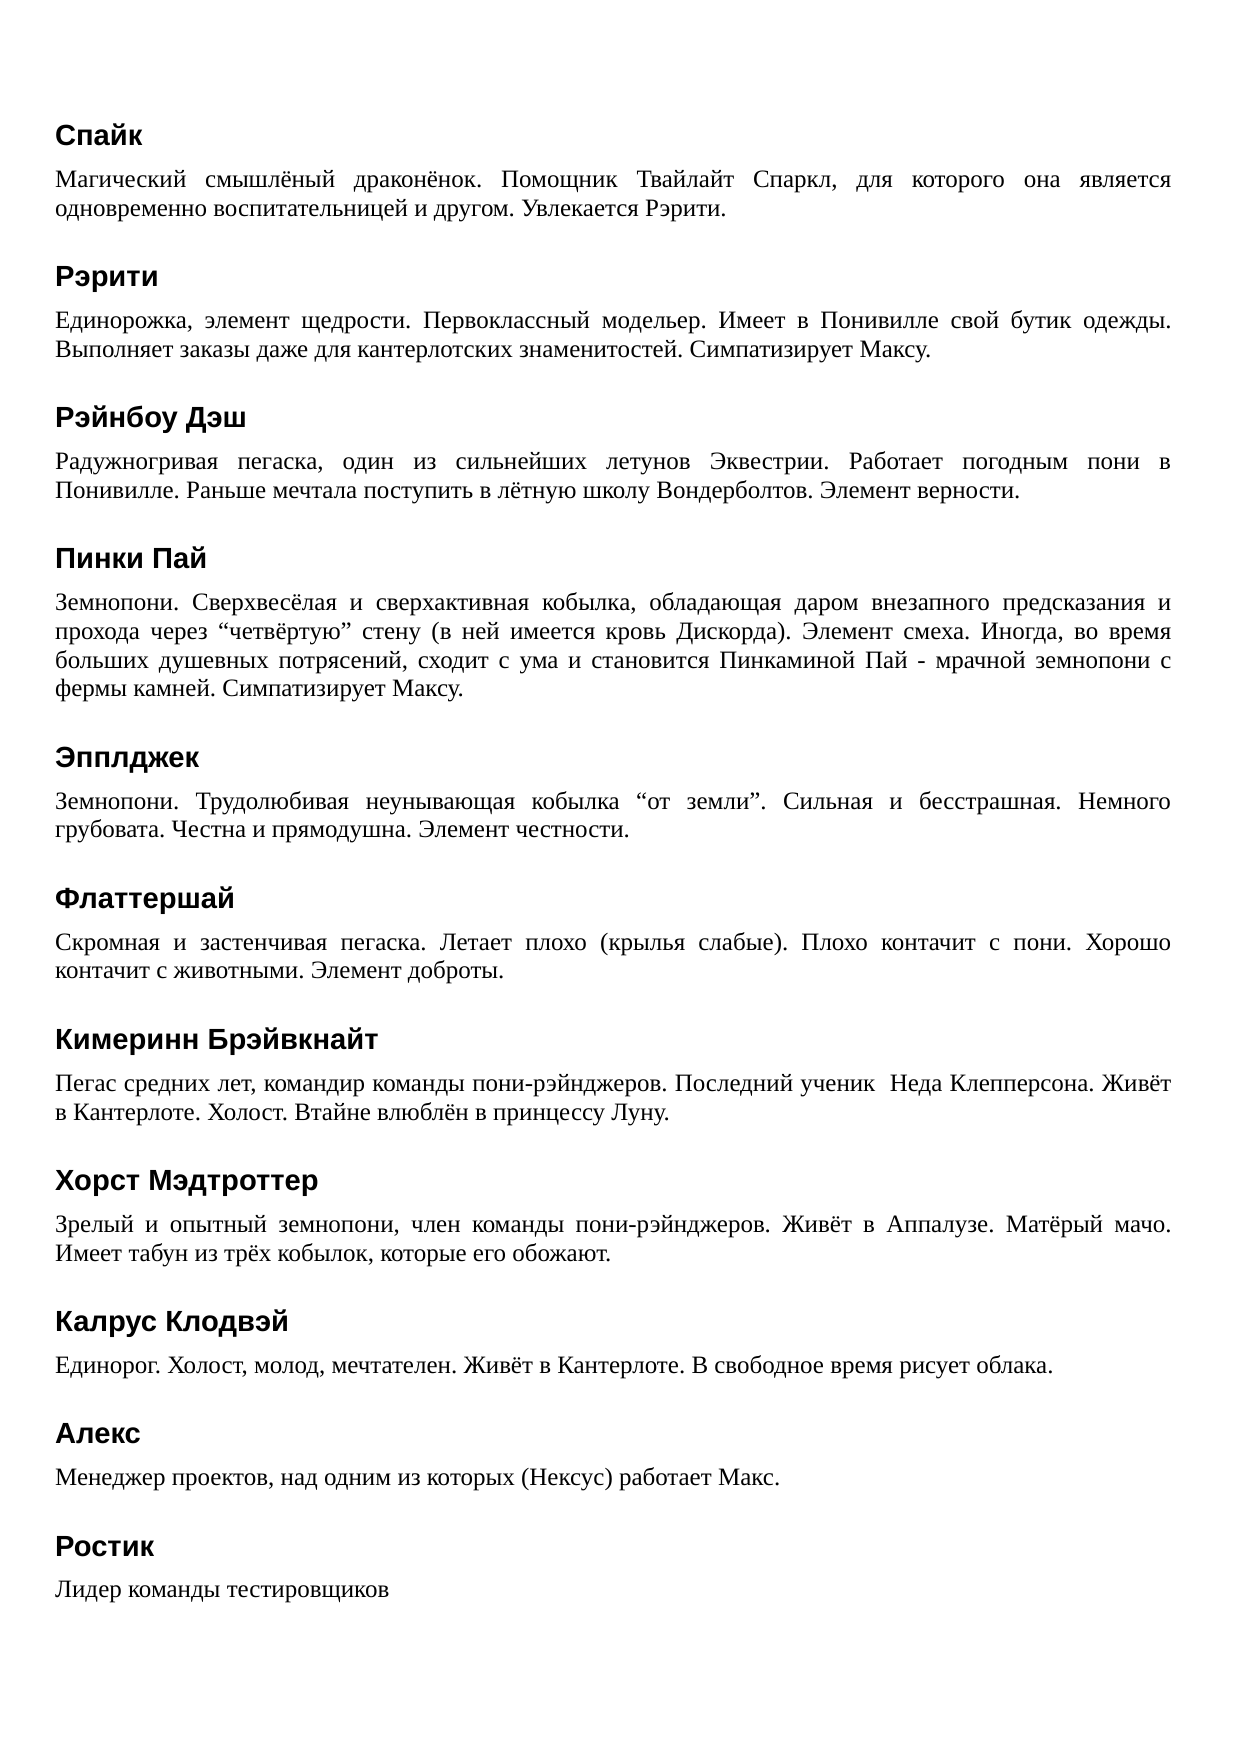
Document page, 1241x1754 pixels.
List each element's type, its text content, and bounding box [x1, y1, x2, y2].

text Единорожка, элемент щедрости. Первоклассный модельер. Имеет в Понивилле свой бутик одежды. Выполняет заказы даже для кантерлотских знаменитостей. Симпатизирует Максу. [55, 305, 1172, 363]
text Зрелый и опытный земнопони, член команды пони-рэйнджеров. Живёт в Аппалузе. Матёрый мачо. Имеет табун из трёх кобылок, которые его обожают. [55, 1209, 1172, 1266]
text Земнопони. Сверхвесёлая и сверхактивная кобылка, обладающая даром внезапного предсказания и прохода через “четвёртую” стену (в ней имеется кровь Дискорда). Элемент смеха. Иногда, во время больших душевных потрясений, сходит с ума и становится Пинкаминой Пай - мрачной земнопони с фермы камней. Симпатизирует Максу. [55, 587, 1172, 702]
subtitle Рэйнбоу Дэш [55, 400, 1172, 434]
text Скромная и застенчивая пегаска. Летает плохо (крылья слабые). Плохо контачит с пони. Хорошо контачит с животными. Элемент доброты. [55, 927, 1172, 984]
subtitle Спайк [55, 118, 1172, 152]
subtitle Калрус Клодвэй [55, 1304, 1172, 1337]
text Радужногривая пегаска, один из сильнейших летунов Эквестрии. Работает погодным пони в Понивилле. Раньше мечтала поступить в лётную школу Вондерболтов. Элемент верности. [55, 446, 1172, 504]
subtitle Ростик [55, 1528, 1172, 1562]
text Магический смышлёный драконёнок. Помощник Твайлайт Спаркл, для которого она является одновременно воспитательницей и другом. Увлекается Рэрити. [55, 164, 1172, 222]
subtitle Эпплджек [55, 740, 1172, 773]
text Единорог. Холост, молод, мечтателен. Живёт в Кантерлоте. В свободное время рисует облака. [55, 1350, 1172, 1379]
text Земнопони. Трудолюбивая неунывающая кобылка “от земли”. Сильная и бесстрашная. Немного грубовата. Честна и прямодушна. Элемент честности. [55, 786, 1172, 843]
subtitle Пинки Пай [55, 541, 1172, 575]
subtitle Рэрити [55, 259, 1172, 293]
subtitle Флаттершай [55, 881, 1172, 914]
text Пегас средних лет, командир команды пони-рэйнджеров. Последний ученик Неда Клепперсона. Живёт в Кантерлоте. Холост. Втайне влюблён в принцессу Луну. [55, 1068, 1172, 1125]
text Лидер команды тестировщиков [55, 1574, 1172, 1603]
subtitle Кимеринн Брэйвкнайт [55, 1022, 1172, 1055]
subtitle Алекс [55, 1416, 1172, 1450]
text Менеджер проектов, над одним из которых (Нексус) работает Макс. [55, 1462, 1172, 1491]
subtitle Хорст Мэдтроттер [55, 1163, 1172, 1196]
